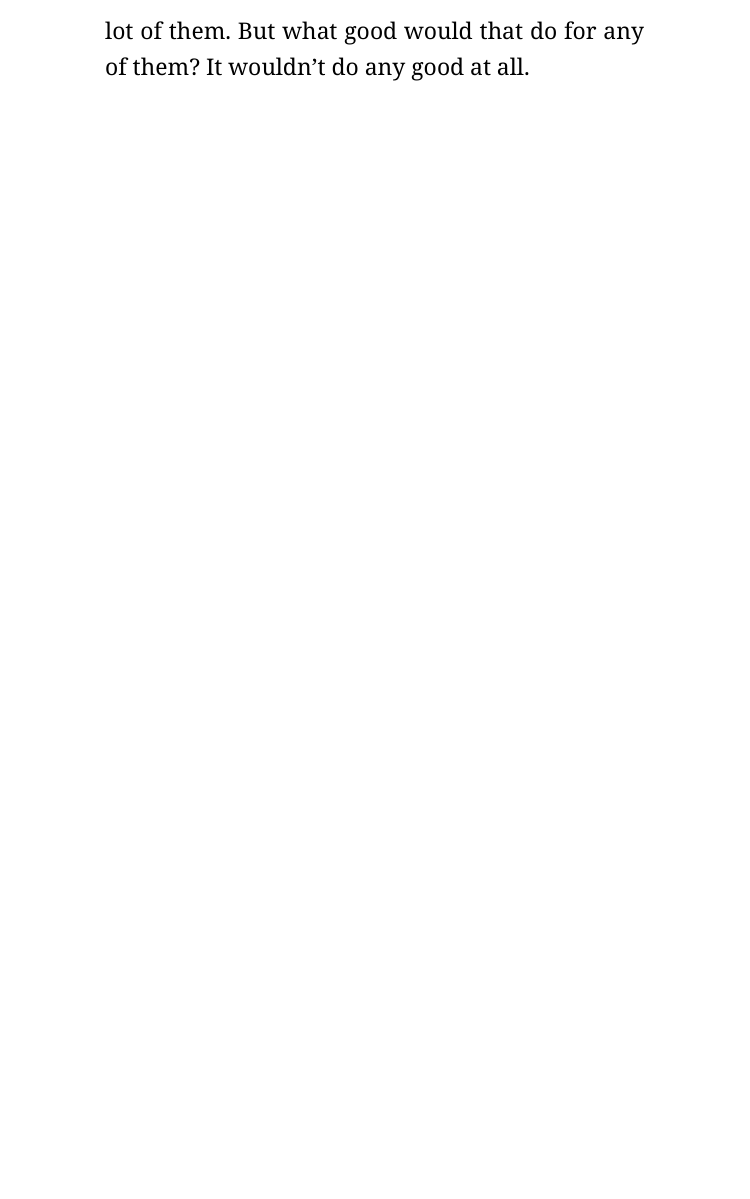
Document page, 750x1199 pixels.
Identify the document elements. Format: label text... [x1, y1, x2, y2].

text lot of them. But what good would that do for any of them? It wouldn’t do any good at all. [105, 15, 645, 82]
